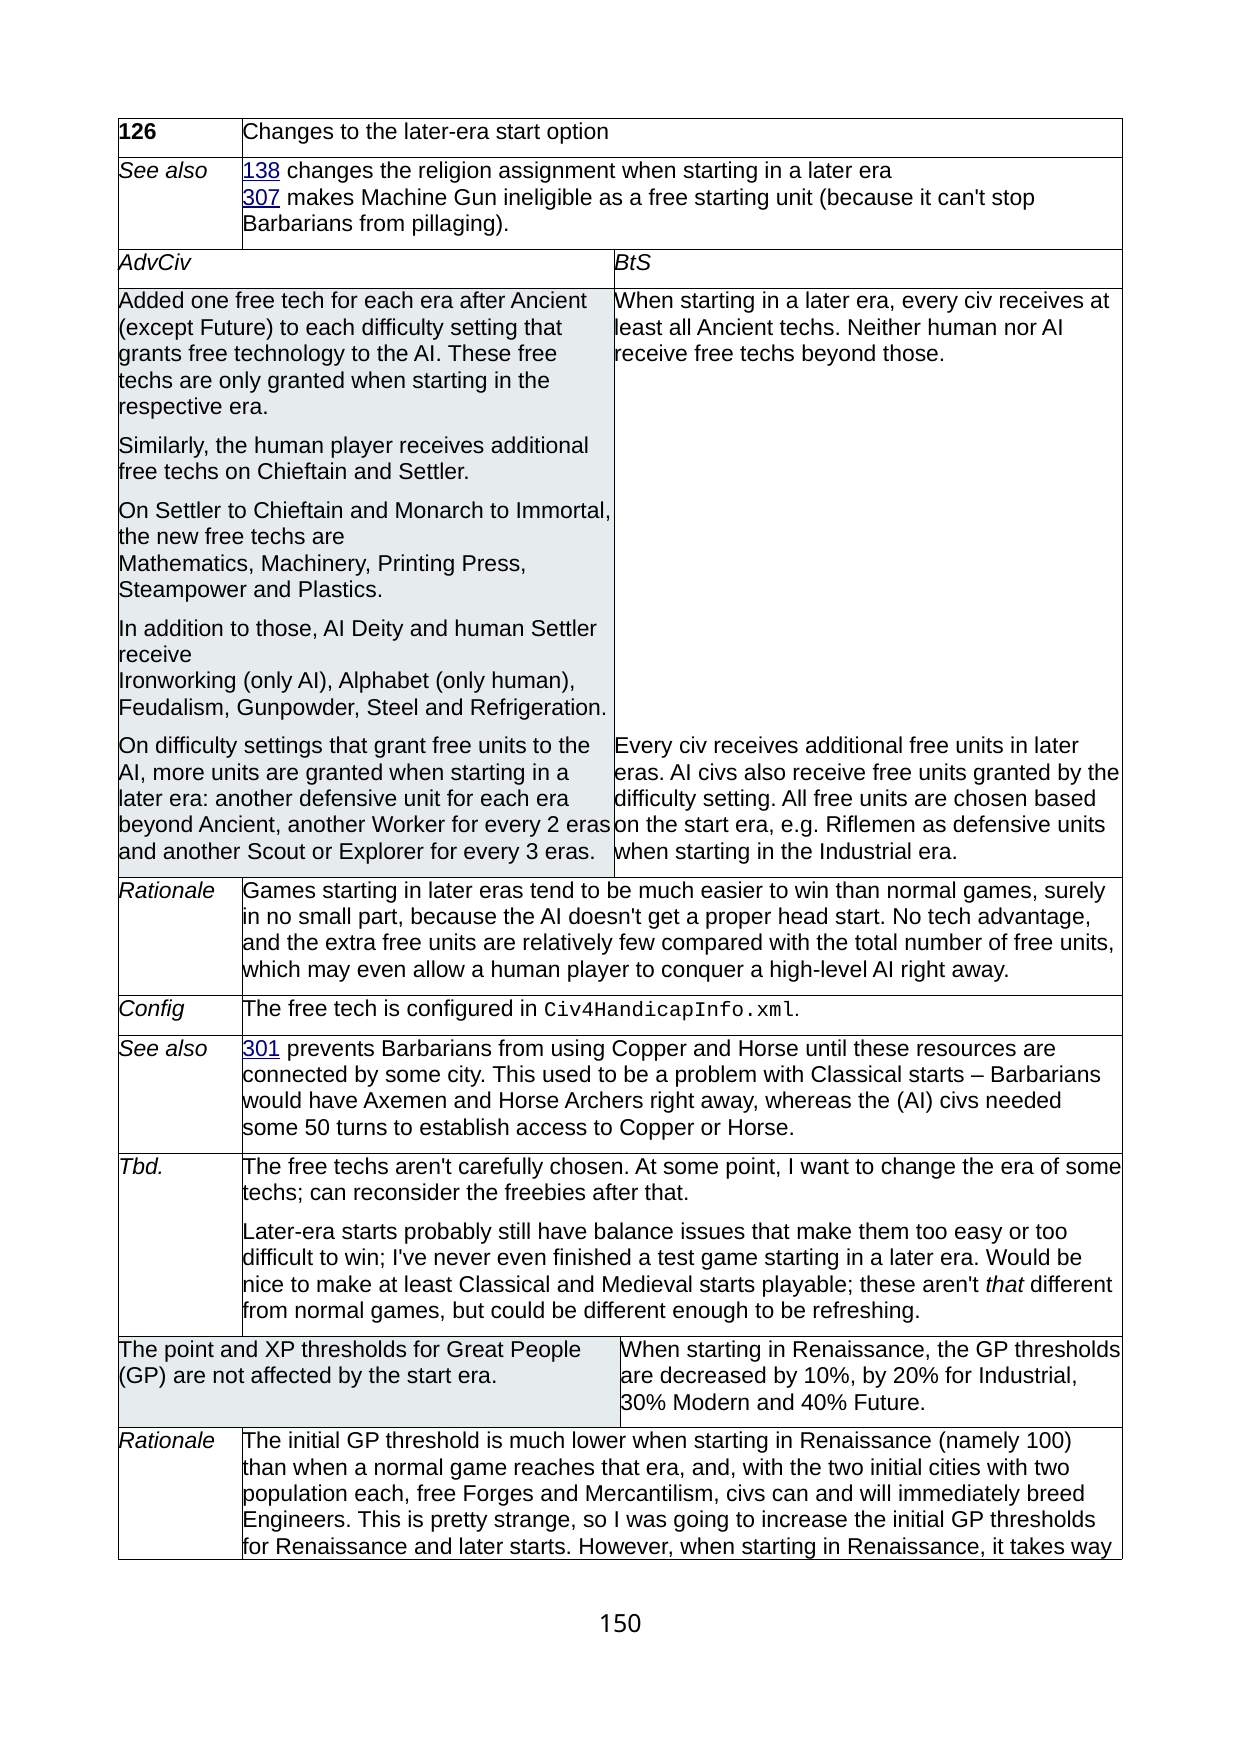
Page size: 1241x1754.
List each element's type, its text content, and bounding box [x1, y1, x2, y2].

table_cell The point and XP thresholds for Great People (GP) are not affected by the start era. [119, 1337, 620, 1427]
table_cell Rationale [119, 1428, 242, 1559]
table_header 126 [119, 119, 242, 157]
table_cell When starting in a later era, every civ receives at least all Ancient techs. Neither human nor AI receive free techs beyond those. Every civ receives additional free units in later eras. AI civs also receive free units granted by the difficulty setting. All free units are chosen based on the start era, e.g. Riflemen as defensive units when starting in the Industrial era. [615, 289, 1122, 877]
table_cell Added one free tech for each era after Ancient (except Future) to each difficulty setting that grants free technology to the AI. These free techs are only granted when starting in the respective era. Similarly, the human player receives additional free techs on Chieftain and Settler. On Settler to Chieftain and Monarch to Immortal, the new free techs are Mathematics, Machinery, Printing Press, Steampower and Plastics. In addition to those, AI Deity and human Settler receive Ironworking (only AI), Alphabet (only human), Feudalism, Gunpowder, Steel and Refrigeration. On difficulty settings that grant free units to the AI, more units are granted when starting in a later era: another defensive unit for each era beyond Ancient, another Worker for every 2 eras and another Scout or Explorer for every 3 eras. [119, 289, 614, 877]
table_cell Games starting in later eras tend to be much easier to win than normal games, surely in no small part, because the AI doesn't get a proper head start. No tech advantage, and the extra free units are relatively few compared with the total number of free units, which may even allow a human player to conquer a high-level AI right away. [243, 878, 1122, 994]
table_cell When starting in Renaissance, the GP thresholds are decreased by 10%, by 20% for Industrial, 30% Modern and 40% Future. [621, 1337, 1122, 1427]
table_cell 138 changes the religion assignment when starting in a later era 307 makes Machine Gun ineligible as a free starting unit (because it can't stop Barbarians from pillaging). [243, 158, 1122, 248]
table_cell BtS [615, 250, 1122, 287]
table_cell See also [119, 158, 242, 248]
table_header Changes to the later-era start option [243, 119, 1122, 157]
table_cell AdvCiv [119, 250, 614, 287]
table_cell Rationale [119, 878, 242, 994]
table_cell The free techs aren't carefully chosen. At some point, I want to change the era of some techs; can reconsider the freebies after that. Later-era starts probably still have balance issues that make them too easy or too difficult to win; I've never even finished a test game starting in a later era. Would be nice to make at least Classical and Medieval starts playable; these aren't that different from normal games, but could be different enough to be refreshing. [243, 1154, 1122, 1336]
table_cell Tbd. [119, 1154, 242, 1336]
table_cell The free tech is configured in Civ4HandicapInfo.xml. [243, 996, 1122, 1035]
table_cell 301 prevents Barbarians from using Copper and Horse until these resources are connected by some city. This used to be a problem with Classical starts – Barbarians would have Axemen and Horse Archers right away, whereas the (AI) civs needed some 50 turns to establish access to Copper or Horse. [243, 1036, 1122, 1153]
table_cell Config [119, 996, 242, 1035]
table_cell The initial GP threshold is much lower when starting in Renaissance (namely 100) than when a normal game reaches that era, and, with the two initial cities with two population each, free Forges and Mercantilism, civs can and will immediately breed Engineers. This is pretty strange, so I was going to increase the initial GP thresholds for Renaissance and later starts. However, when starting in Renaissance, it takes way [243, 1428, 1122, 1559]
table_cell See also [119, 1036, 242, 1153]
